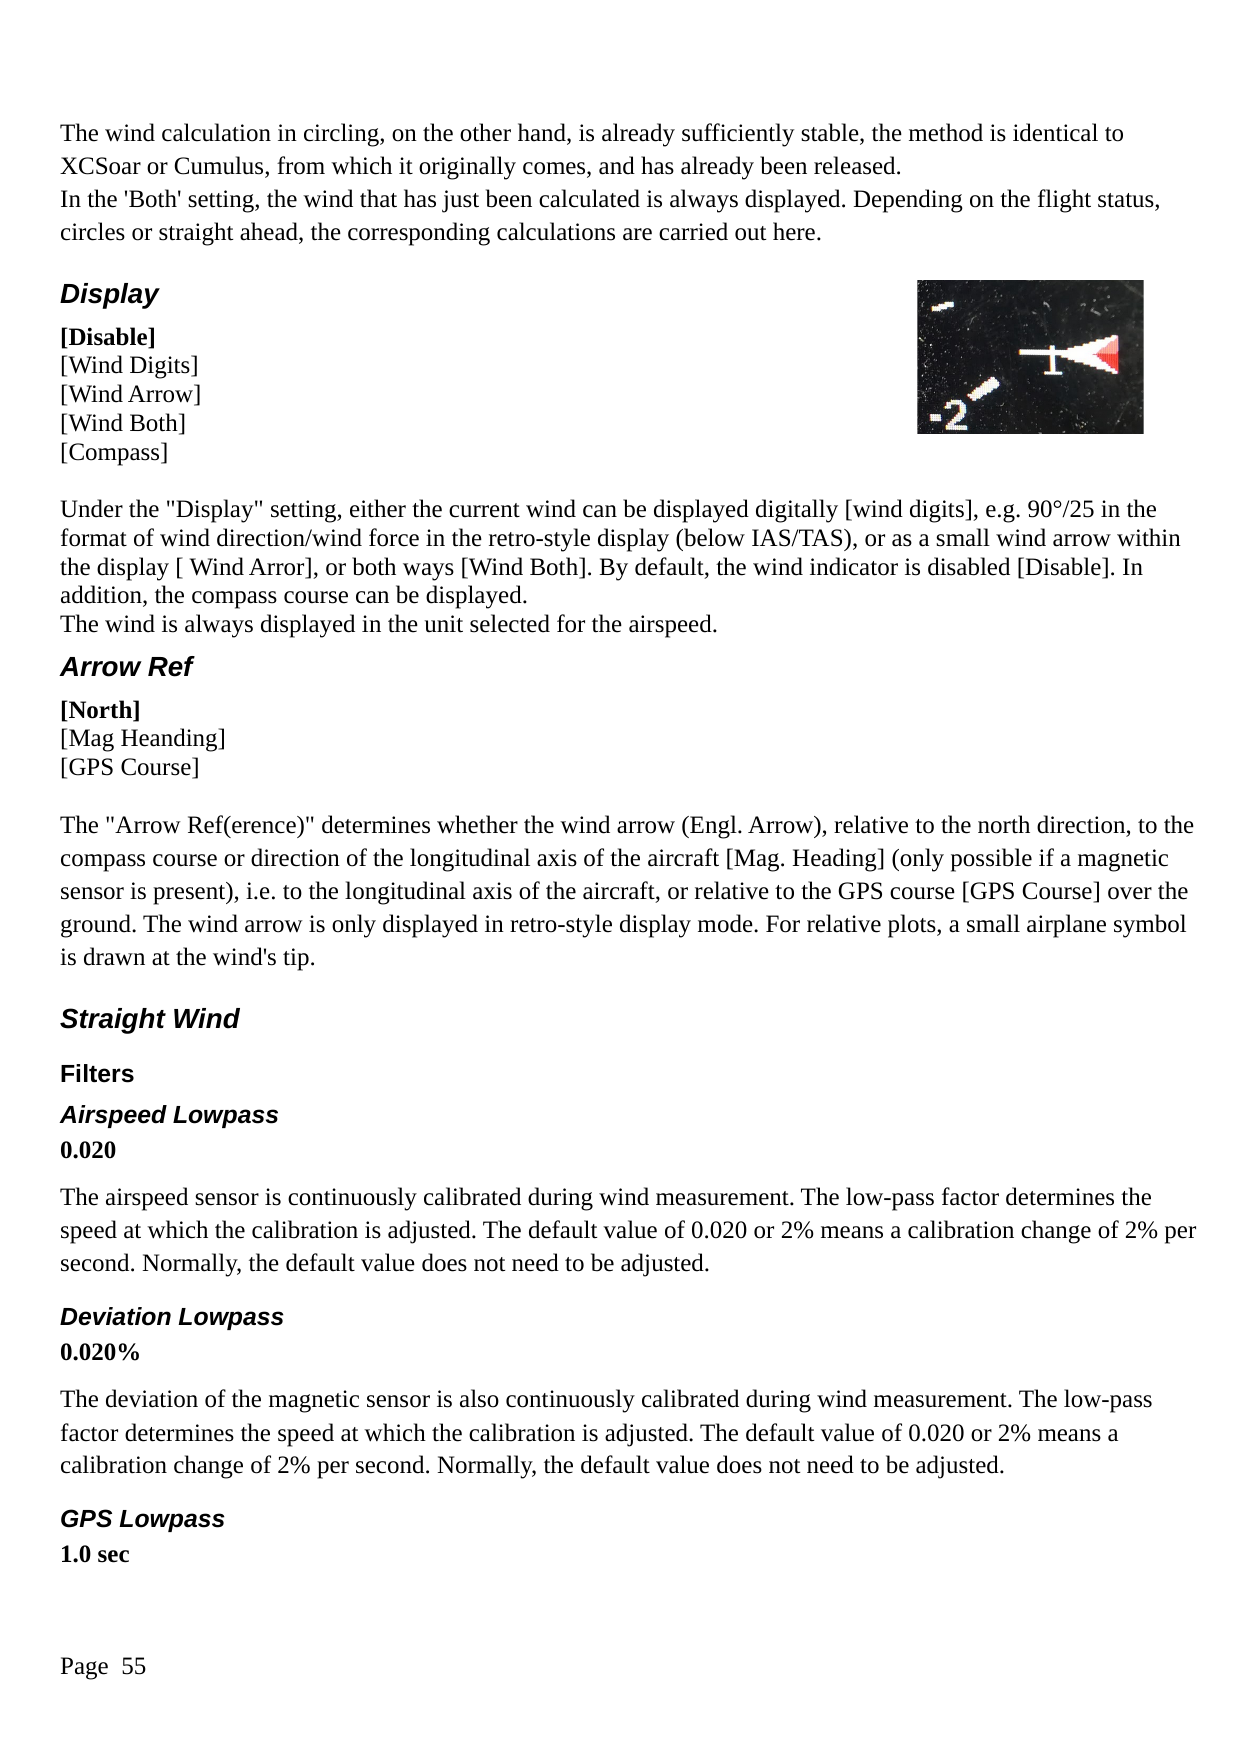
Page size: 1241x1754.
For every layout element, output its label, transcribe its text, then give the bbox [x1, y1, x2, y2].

text The airspeed sensor is continuously calibrated during wind measurement. The low-pass factor determines the speed at which the calibration is adjusted. The default value of 0.020 or 2% means a calibration change of 2% per second. Normally, the default value does not need to be adjusted. [60, 1182, 1207, 1277]
text [Wind Arrow] [60, 379, 917, 408]
text The wind calculation in circling, on the other hand, is already sufficiently stable, the method is identical to XCSoar or Cumulus, from which it originally comes, and has already been released. In the 'Both' setting, the wind that has just been calculated is always displayed. Depending on the flight status, circles or straight ahead, the corresponding calculations are carried out here. [60, 118, 1207, 246]
picture [917, 280, 1144, 434]
text [1144, 322, 1207, 350]
text 1.0 sec [60, 1539, 1207, 1568]
text Under the "Display" setting, either the current wind can be displayed digitally [wind digits], e.g. 90°/25 in the format of wind direction/wind force in the retro-style display (below IAS/TAS), or as a small wind arrow within the display [ Wind Arror], or both ways [Wind Both]. By default, the wind indicator is disabled [Disable]. In addition, the compass course can be displayed. The wind is always displayed in the unit selected for the airspeed. [60, 494, 1207, 638]
subtitle Deviation Lowpass [60, 1302, 1207, 1331]
text [Compass] [60, 437, 1207, 465]
subtitle Straight Wind [60, 1002, 1207, 1034]
text [GPS Course] [60, 752, 1207, 781]
subtitle Arrow Ref [60, 650, 1207, 682]
text The deviation of the magnetic sensor is also continuously calibrated during wind measurement. The low-pass factor determines the speed at which the calibration is adjusted. The default value of 0.020 or 2% means a calibration change of 2% per second. Normally, the default value does not need to be adjusted. [60, 1384, 1207, 1479]
subtitle Filters [60, 1059, 1207, 1087]
text [Wind Digits] [60, 350, 917, 379]
subtitle Display [60, 277, 1207, 309]
text [North] [60, 695, 1207, 723]
text [1144, 350, 1207, 379]
text The "Arrow Ref(erence)" determines whether the wind arrow (Engl. Arrow), relative to the north direction, to the compass course or direction of the longitudinal axis of the aircraft [Mag. Heading] (only possible if a magnetic sensor is present), i.e. to the longitudinal axis of the aircraft, or relative to the GPS course [GPS Course] over the ground. The wind arrow is only displayed in retro-style display mode. For relative plots, a small airplane symbol is drawn at the wind's tip. [60, 810, 1207, 971]
subtitle GPS Lowpass [60, 1504, 1207, 1533]
subtitle Airspeed Lowpass [60, 1100, 1207, 1128]
text [Disable] [60, 322, 917, 350]
text [Wind Both] [60, 408, 1207, 437]
text 0.020 [60, 1135, 1207, 1163]
text 0.020% [60, 1337, 1207, 1366]
text [1144, 379, 1207, 408]
text [Mag Heanding] [60, 723, 1207, 752]
